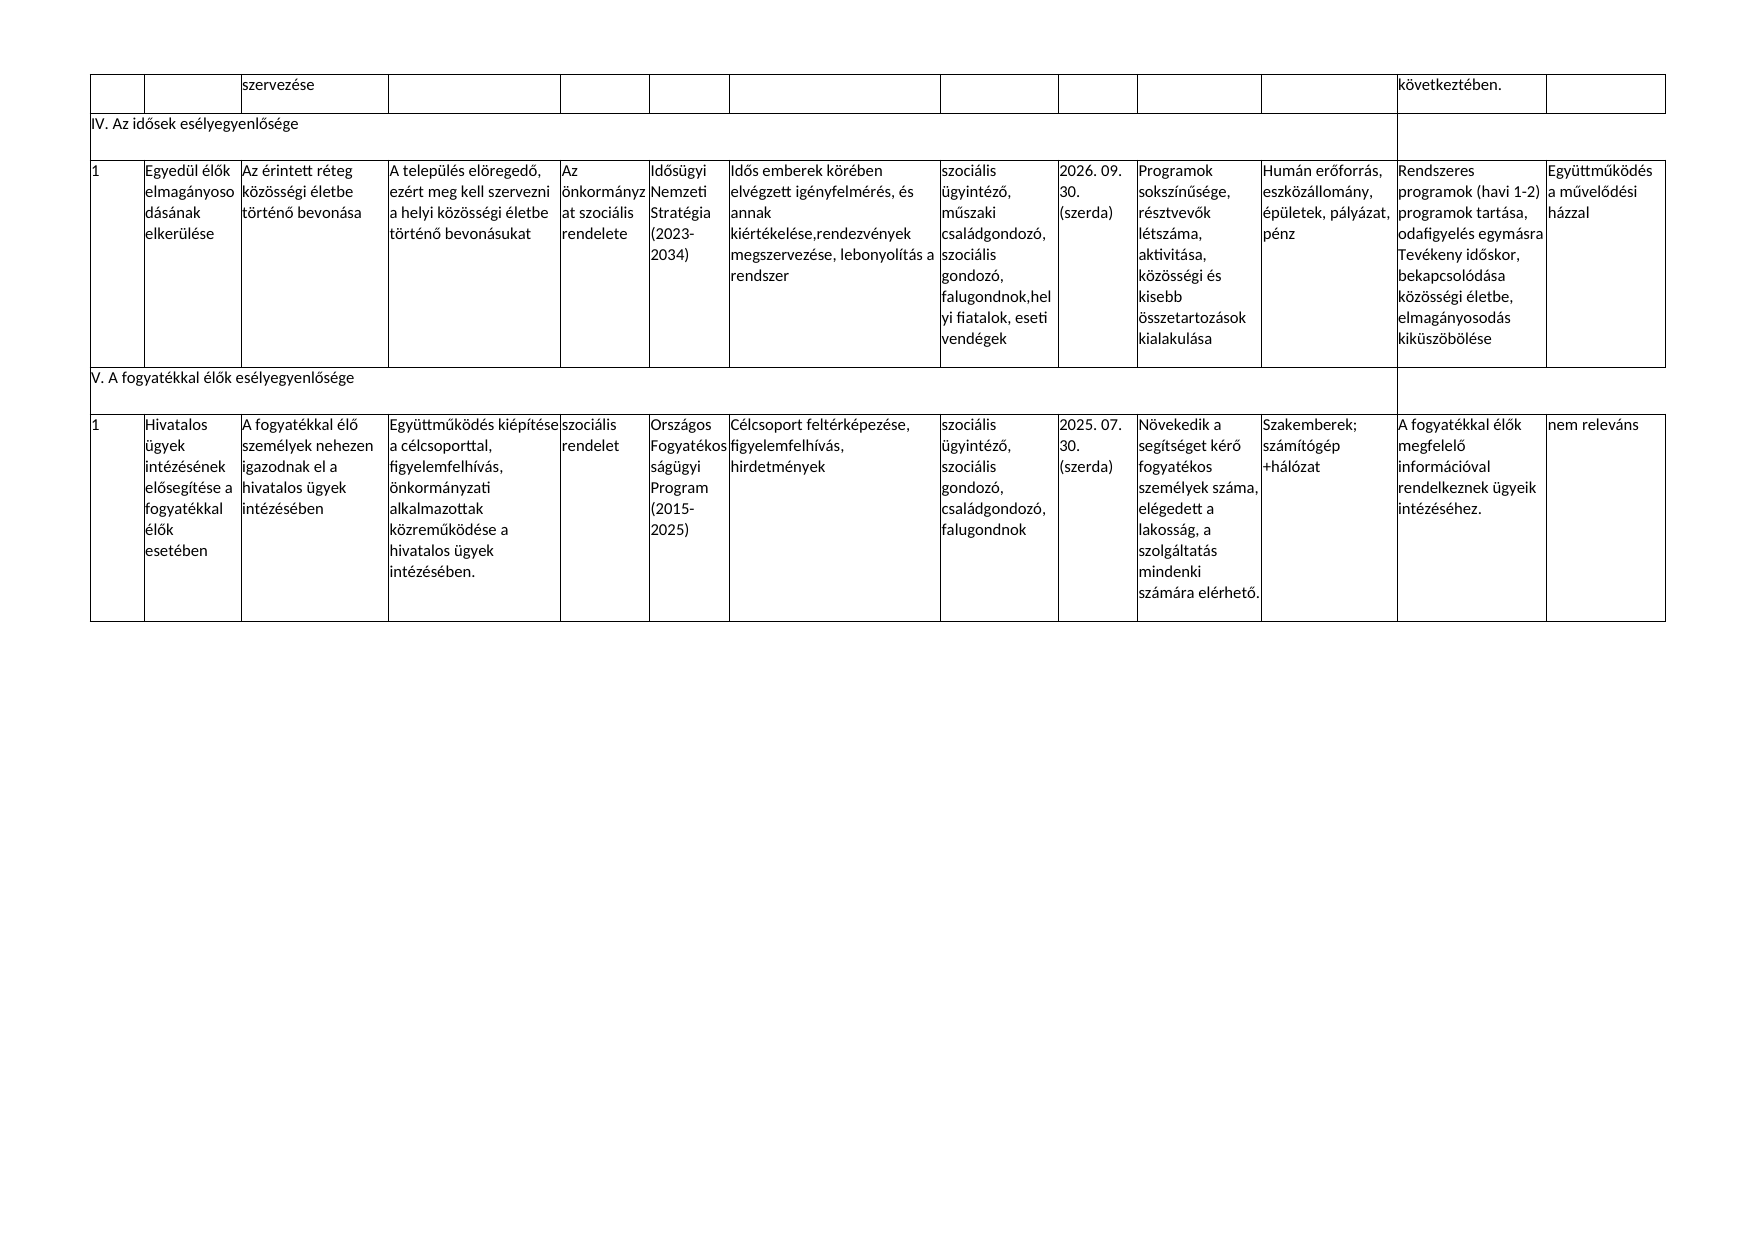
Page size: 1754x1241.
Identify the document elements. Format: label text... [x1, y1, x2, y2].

table_cell [1398, 368, 1547, 413]
table_cell [389, 75, 560, 112]
table_cell következtében. [1398, 75, 1546, 112]
table_cell A település elöregedő, ezért meg kell szervezni a helyi közösségi életbe történő bevonásukat [389, 161, 560, 366]
table_cell [1138, 75, 1261, 112]
table_cell 1 [91, 161, 144, 366]
table_cell Programok sokszínűsége, résztvevők létszáma, aktivitása, közösségi és kisebb összetartozások kialakulása [1138, 161, 1261, 366]
table_cell Együttműködés a művelődési házzal [1547, 161, 1665, 366]
table_cell [1059, 75, 1137, 112]
table_cell szociális ügyintéző, műszaki családgondozó, szociális gondozó, falugondnok,helyi fiatalok, eseti vendégek [941, 161, 1058, 366]
table_cell 2025. 07. 30. (szerda) [1059, 415, 1137, 621]
table_cell szociális ügyintéző, szociális gondozó, családgondozó, falugondnok [941, 415, 1058, 621]
table_cell Az önkormányzat szociális rendelete [561, 161, 649, 366]
table_cell [91, 75, 144, 112]
table_cell IV. Az idősek esélyegyenlősége [91, 114, 1397, 159]
table_cell nem releváns [1547, 415, 1665, 621]
table_cell Hivatalos ügyek intézésének elősegítése a fogyatékkal élők esetében [145, 415, 241, 621]
table_cell [1398, 114, 1547, 159]
table_cell Szakemberek; számítógép +hálózat [1262, 415, 1397, 621]
table_cell szervezése [242, 75, 388, 112]
table_cell [941, 75, 1058, 112]
table_cell 2026. 09. 30. (szerda) [1059, 161, 1137, 366]
table_cell Rendszeres programok (havi 1-2) programok tartása, odafigyelés egymásra Tevékeny időskor, bekapcsolódása közösségi életbe, elmagányosodás kiküszöbölése [1398, 161, 1546, 366]
table_cell A fogyatékkal élő személyek nehezen igazodnak el a hivatalos ügyek intézésében [242, 415, 388, 621]
table_cell [650, 75, 729, 112]
table_cell [730, 75, 940, 112]
table_cell [1547, 75, 1665, 112]
table_cell szociális rendelet [561, 415, 649, 621]
table_cell Az érintett réteg közösségi életbe történő bevonása [242, 161, 388, 366]
table_cell [1547, 368, 1665, 413]
table_cell V. A fogyatékkal élők esélyegyenlősége [91, 368, 1397, 413]
table_cell [1547, 114, 1665, 159]
table_cell [145, 75, 241, 112]
table_cell Egyedül élők elmagányosodásának elkerülése [145, 161, 241, 366]
table_cell A fogyatékkal élők megfelelő információval rendelkeznek ügyeik intézéséhez. [1398, 415, 1546, 621]
table_cell Humán erőforrás, eszközállomány, épületek, pályázat, pénz [1262, 161, 1397, 366]
table_cell Együttműködés kiépítése a célcsoporttal, figyelemfelhívás, önkormányzati alkalmazottak közreműködése a hivatalos ügyek intézésében. [389, 415, 560, 621]
table_cell [1262, 75, 1397, 112]
table_cell Növekedik a segítséget kérő fogyatékos személyek száma, elégedett a lakosság, a szolgáltatás mindenki számára elérhető. [1138, 415, 1261, 621]
table_cell Célcsoport feltérképezése, figyelemfelhívás, hirdetmények [730, 415, 940, 621]
table_cell Idősügyi Nemzeti Stratégia (2023-2034) [650, 161, 729, 366]
table_cell [561, 75, 649, 112]
table_cell 1 [91, 415, 144, 621]
table_cell Országos Fogyatékosságügyi Program (2015-2025) [650, 415, 729, 621]
table_cell Idős emberek körében elvégzett igényfelmérés, és annak kiértékelése,rendezvények megszervezése, lebonyolítás a rendszer [730, 161, 940, 366]
